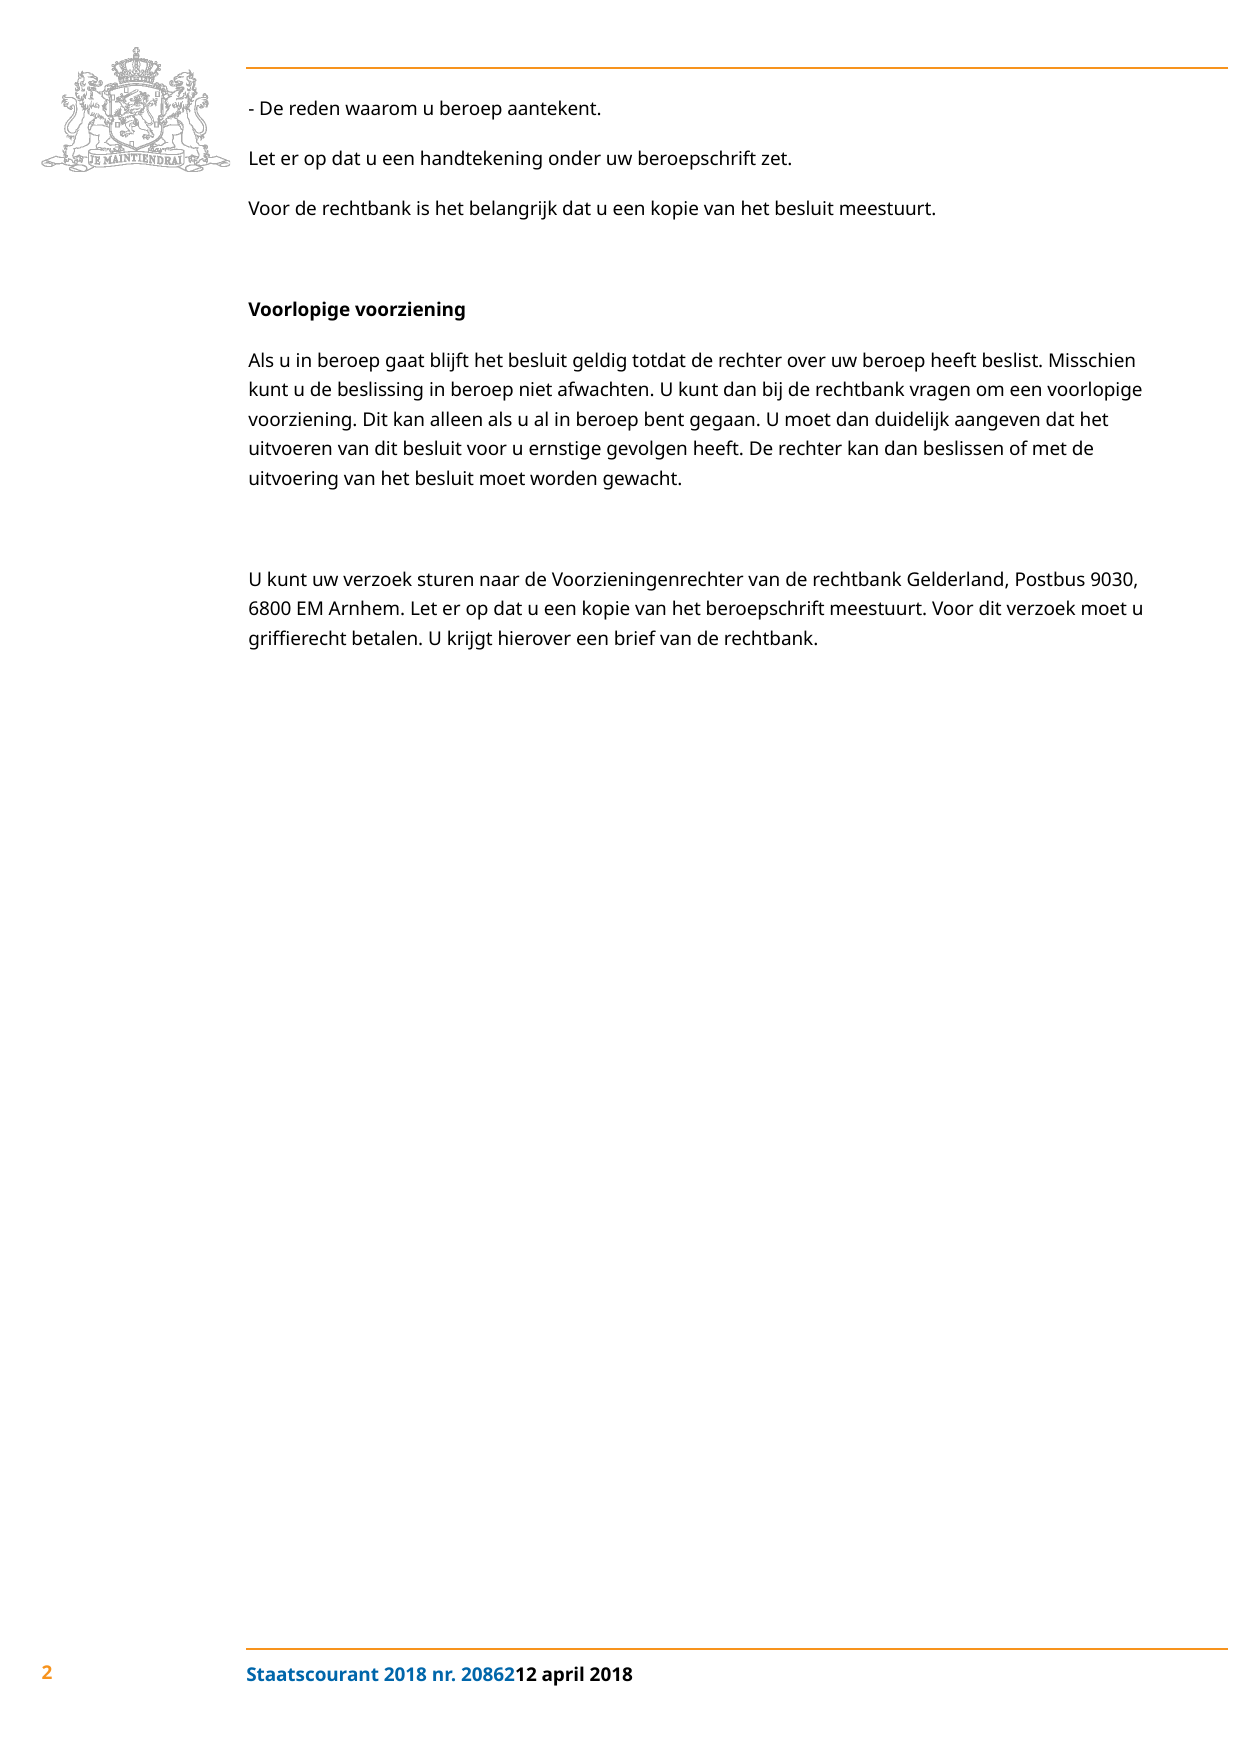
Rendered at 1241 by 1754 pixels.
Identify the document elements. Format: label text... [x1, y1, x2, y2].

text Voorlopige voorziening [248, 296, 1152, 322]
text Let er op dat u een handtekening onder uw beroepschrift zet. [248, 145, 1152, 171]
text Voor de rechtbank is het belangrijk dat u een kopie van het besluit meestuurt. [248, 196, 1152, 221]
text U kunt uw verzoek sturen naar de Voorzieningenrechter van de rechtbank Gelderland, Postbus 9030, 6800 EM Arnhem. Let er op dat u een kopie van het beroepschrift meestuurt. Voor dit verzoek moet u griffierecht betalen. U krijgt hierover een brief van de rechtbank. [248, 566, 1152, 651]
text - De reden waarom u beroep aantekent. [248, 95, 1152, 121]
text Als u in beroep gaat blijft het besluit geldig totdat de rechter over uw beroep heeft beslist. Misschien kunt u de beslissing in beroep niet afwachten. U kunt dan bij de rechtbank vragen om een voorlopige voorziening. Dit kan alleen als u al in beroep bent gegaan. U moet dan duidelijk aangeven dat het uitvoeren van dit besluit voor u ernstige gevolgen heeft. De rechter kan dan beslissen of met de uitvoering van het besluit moet worden gewacht. [248, 347, 1152, 491]
picture [41, 47, 231, 172]
